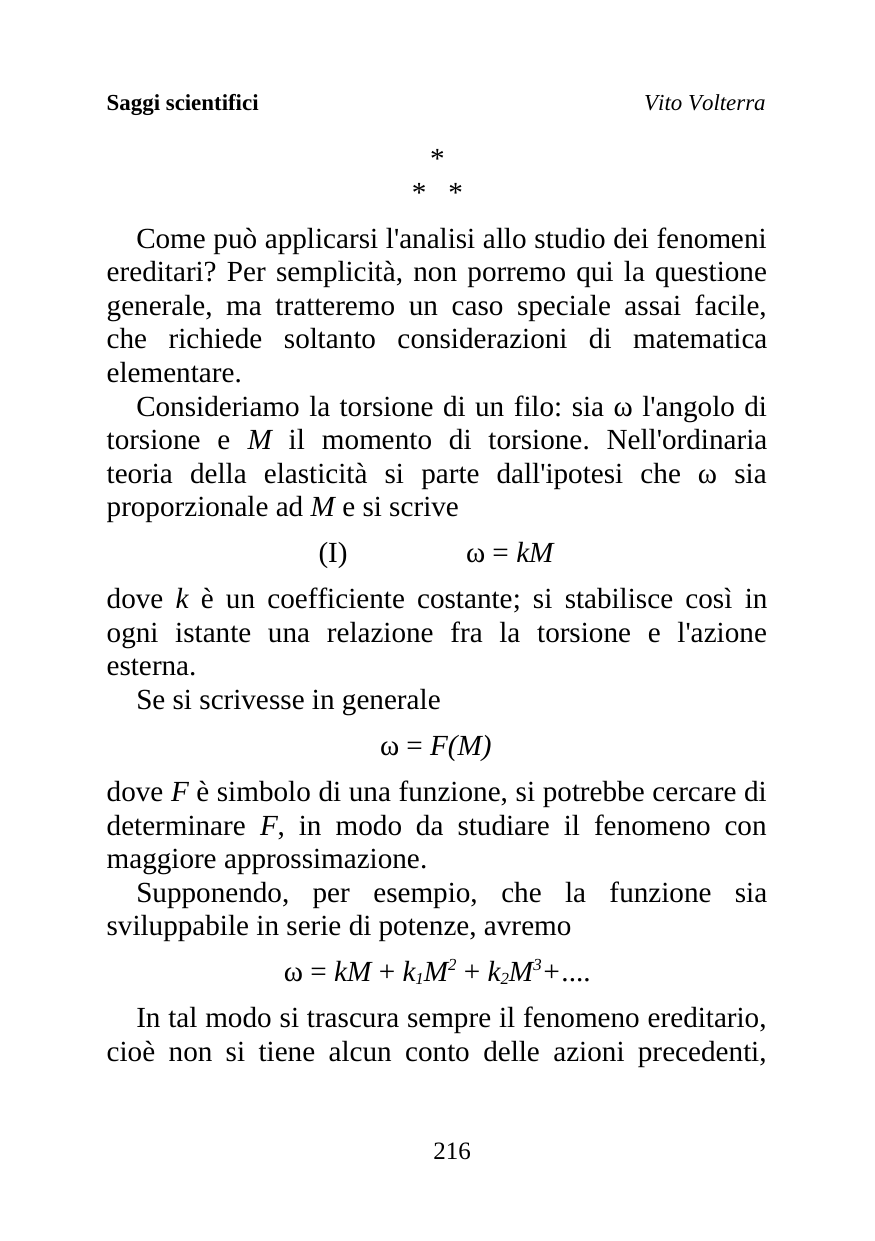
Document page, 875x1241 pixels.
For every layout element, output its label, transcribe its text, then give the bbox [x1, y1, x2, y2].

text * * * [106, 141, 768, 208]
text dove F è simbolo di una funzione, si potrebbe cercare di determinare F, in modo da studiare il fenomeno con maggiore approssimazione. [106, 774, 768, 875]
text In tal modo si trascura sempre il fenomeno ereditario, cioè non si tiene alcun conto delle azioni precedenti, [106, 1000, 768, 1067]
text ω = F(M) [106, 728, 768, 762]
text (I) ω = kM [106, 535, 768, 569]
text ω = kM + k1M2 + k2M3+.... [106, 954, 768, 988]
text Supponendo, per esempio, che la funzione sia sviluppabile in serie di potenze, avremo [106, 875, 768, 942]
text Come può applicarsi l'analisi allo studio dei fenomeni ereditari? Per semplicità, non porremo qui la questione generale, ma tratteremo un caso speciale assai facile, che richiede soltanto considerazioni di matematica elementare. [106, 221, 768, 389]
text dove k è un coefficiente costante; si stabilisce così in ogni istante una relazione fra la torsione e l'azione esterna. [106, 581, 768, 682]
text Consideriamo la torsione di un filo: sia ω l'angolo di torsione e M il momento di torsione. Nell'ordinaria teoria della elasticità si parte dall'ipotesi che ω sia proporzionale ad M e si scrive [106, 389, 768, 523]
text Se si scrivesse in generale [106, 682, 768, 716]
